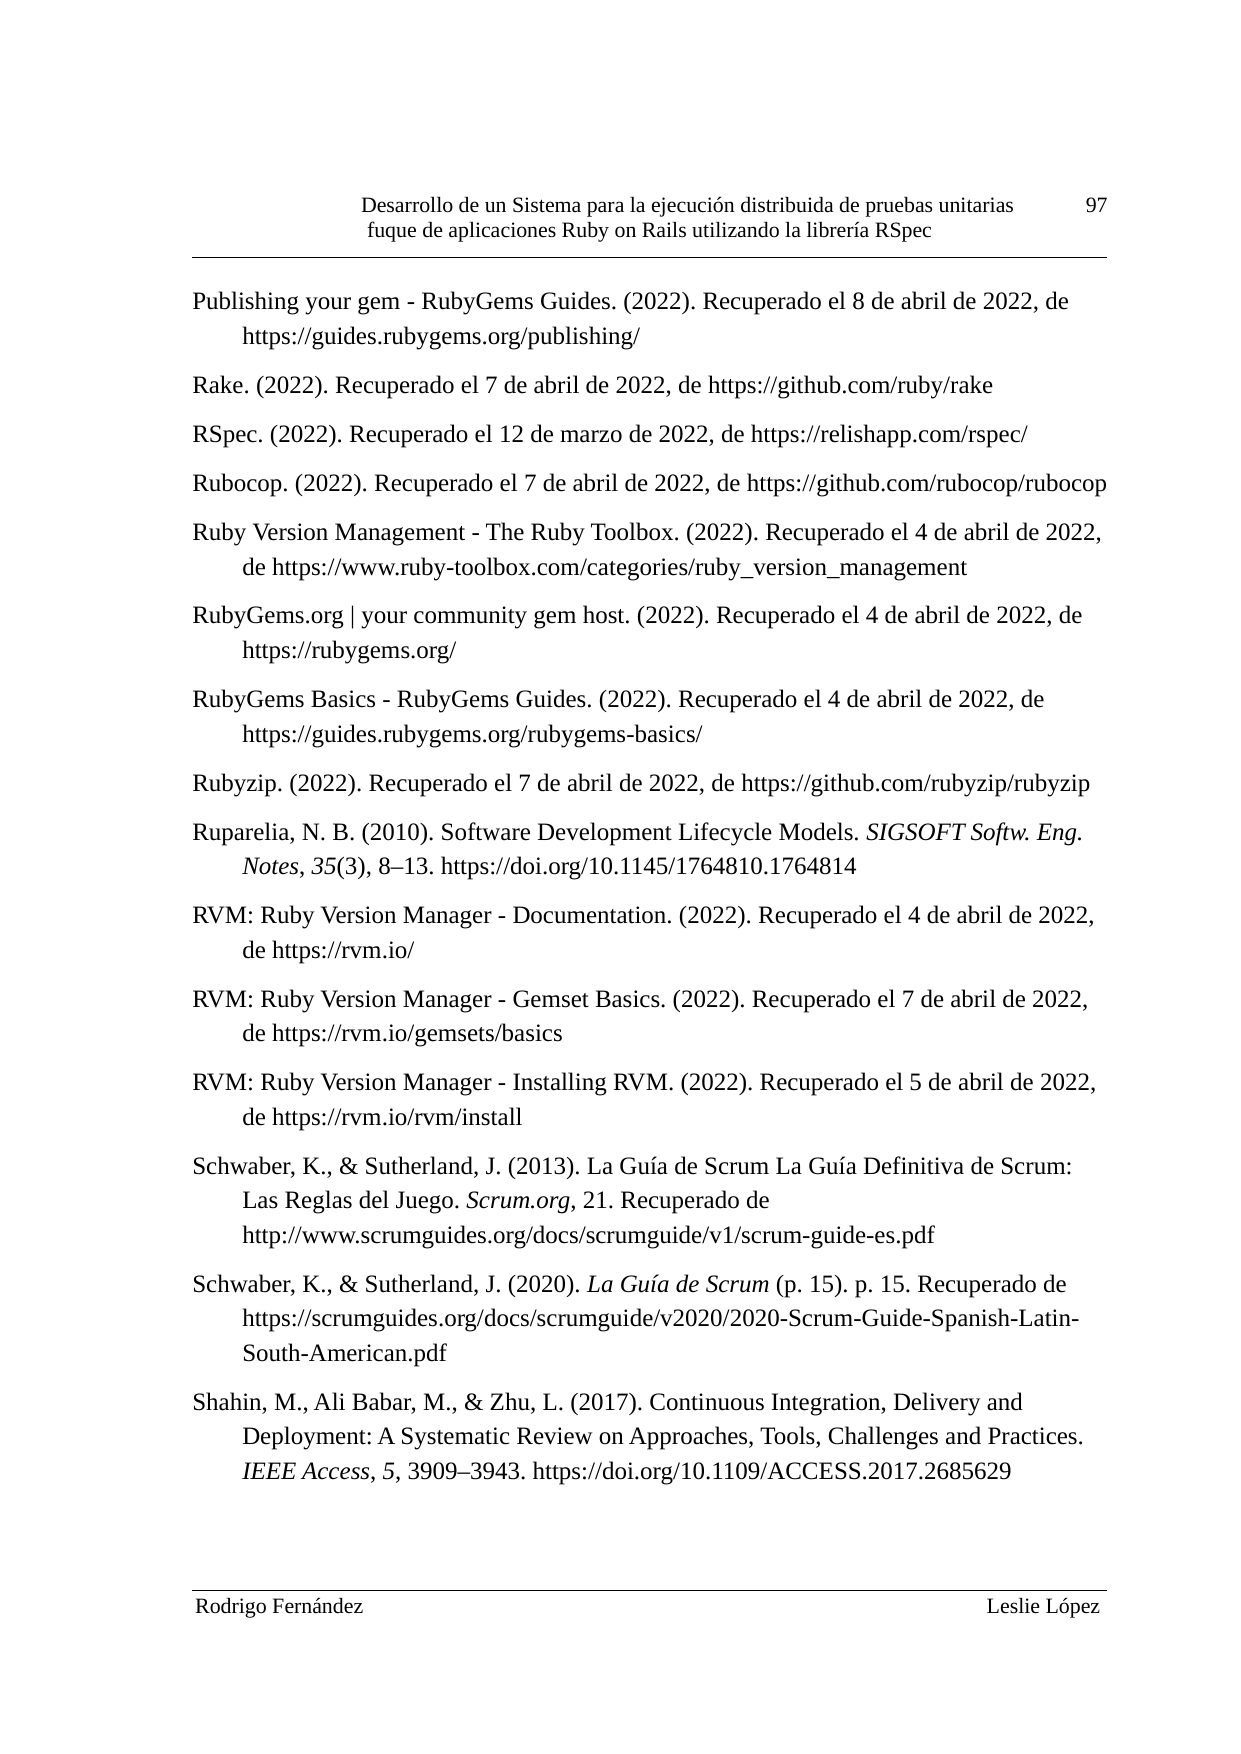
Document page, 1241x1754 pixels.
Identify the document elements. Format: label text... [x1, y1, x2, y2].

text RVM: Ruby Version Manager - Installing RVM. (2022). Recuperado el 5 de abril de 2022, de https://rvm.io/rvm/install [192, 1067, 1107, 1131]
text Rubocop. (2022). Recuperado el 7 de abril de 2022, de https://github.com/rubocop/rubocop [192, 468, 1107, 497]
text Shahin, M., Ali Babar, M., & Zhu, L. (2017). Continuous Integration, Delivery and Deploy­ment: A Systematic Review on Approaches, Tools, Challenges and Practices. IEEE Access, 5, 3909–3943. https://doi.org/10.1109/ACCESS.2017.2685629 [192, 1387, 1107, 1485]
text RubyGems.org | your community gem host. (2022). Recuperado el 4 de abril de 2022, de https://rubygems.org/ [192, 601, 1107, 664]
text RubyGems Basics - RubyGems Guides. (2022). Recuperado el 4 de abril de 2022, de https://guides.rubygems.org/rubygems-basics/ [192, 684, 1107, 747]
text Rubyzip. (2022). Recuperado el 7 de abril de 2022, de https://github.com/rubyzip/rubyzip [192, 768, 1107, 796]
text Publishing your gem - RubyGems Guides. (2022). Recuperado el 8 de abril de 2022, de https://guides.rubygems.org/publishing/ [192, 286, 1107, 349]
text Schwaber, K., & Sutherland, J. (2020). La Guía de Scrum (p. 15). p. 15. Recuperado de https://scrumguides.org/docs/scrumguide/v2020/2020-Scrum-Guide-Spanish-Latin-South-American.pdf [192, 1269, 1107, 1367]
text Ruparelia, N. B. (2010). Software Development Lifecycle Models. SIGSOFT Softw. Eng. Notes, 35(3), 8–13. https://doi.org/10.1145/1764810.1764814 [192, 817, 1107, 880]
text Ruby Version Management - The Ruby Toolbox. (2022). Recuperado el 4 de abril de 2022, de https://www.ruby-toolbox.com/categories/ruby_version_management [192, 517, 1107, 580]
text RVM: Ruby Version Manager - Gemset Basics. (2022). Recuperado el 7 de abril de 2022, de https://rvm.io/gemsets/basics [192, 984, 1107, 1047]
text RVM: Ruby Version Manager - Documentation. (2022). Recuperado el 4 de abril de 2022, de https://rvm.io/ [192, 900, 1107, 963]
text Schwaber, K., & Sutherland, J. (2013). La Guía de Scrum La Guía Definitiva de Scrum: Las Reglas del Juego. Scrum.org, 21. Recuperado de http://www.scrumguides.org/docs/scrumguide/v1/scrum-guide-es.pdf [192, 1151, 1107, 1249]
text Rake. (2022). Recuperado el 7 de abril de 2022, de https://github.com/ruby/rake [192, 370, 1107, 399]
text RSpec. (2022). Recuperado el 12 de marzo de 2022, de https://relishapp.com/rspec/ [192, 419, 1107, 448]
